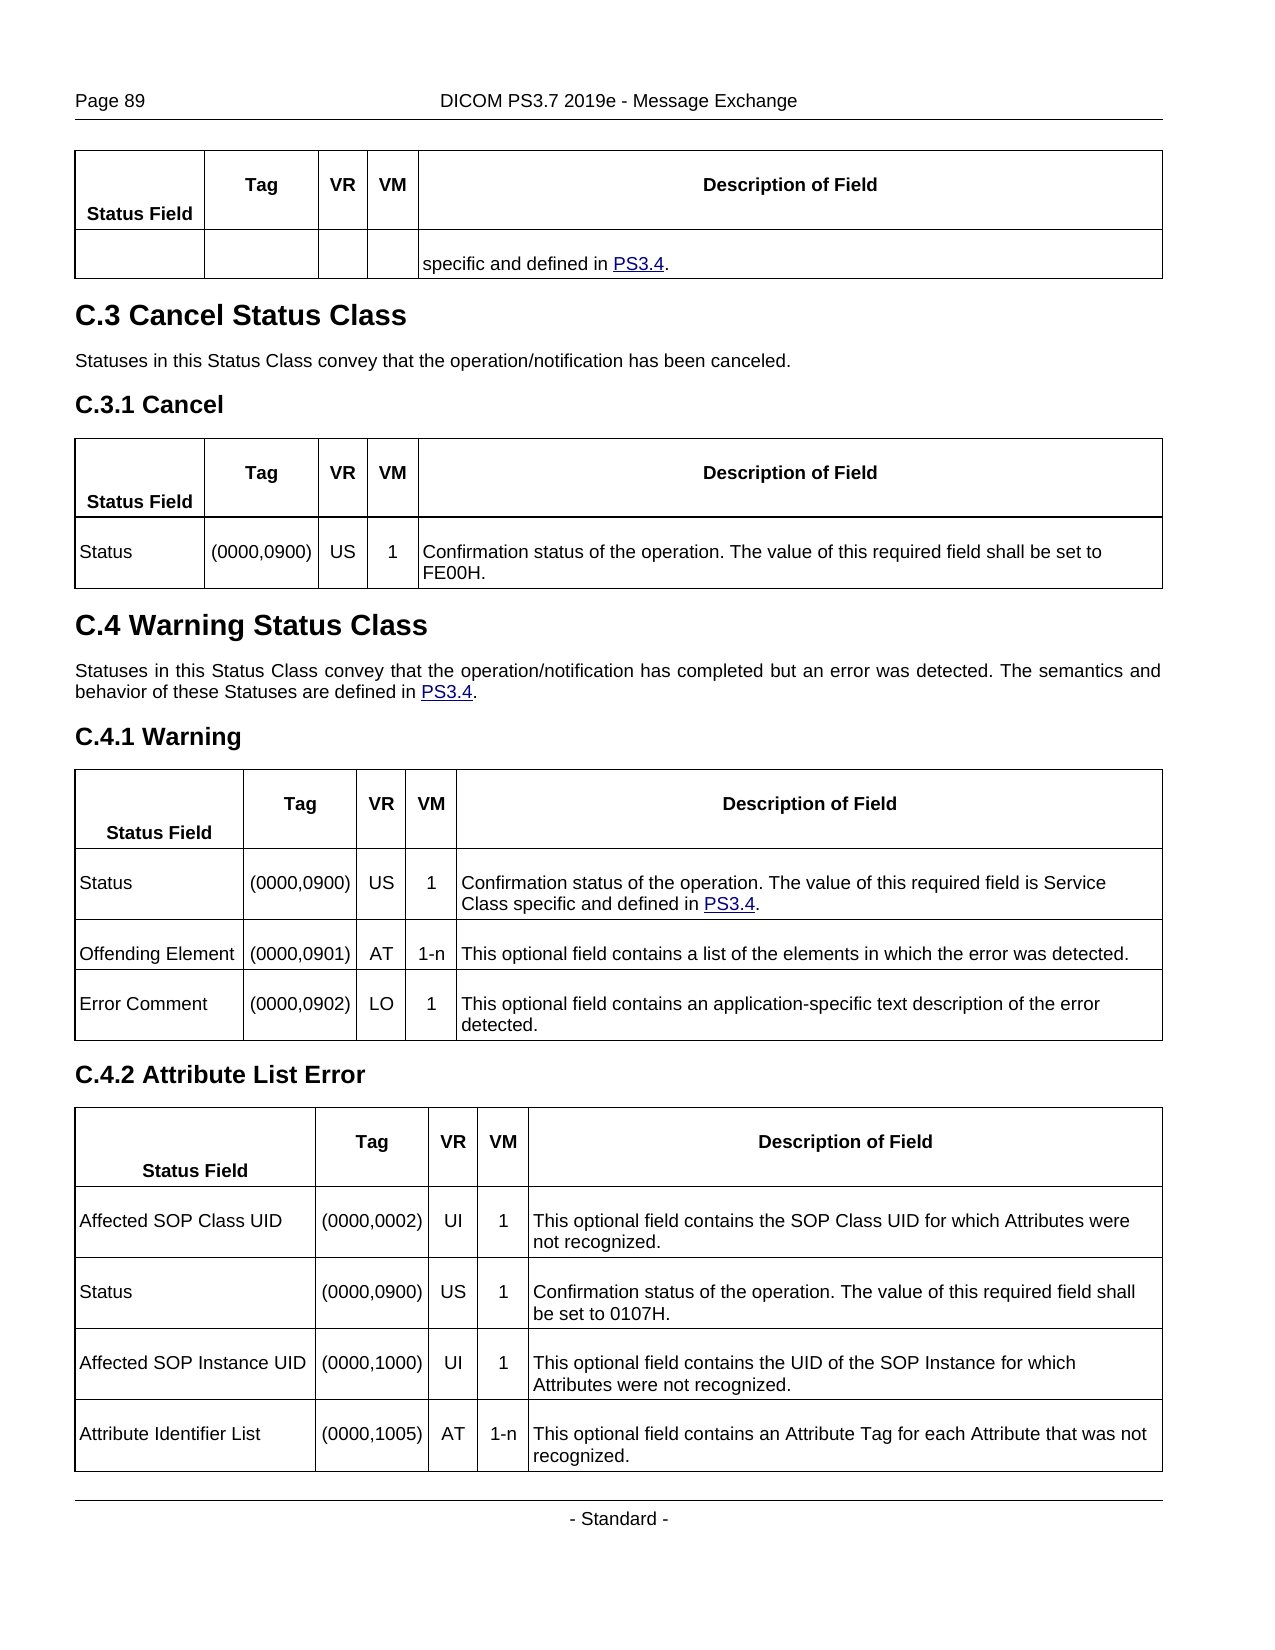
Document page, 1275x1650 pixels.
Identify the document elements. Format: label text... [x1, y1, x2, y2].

table_header VM [368, 439, 418, 516]
table_cell 1 [478, 1258, 528, 1328]
table_header Tag [205, 439, 318, 516]
table_cell (0000,0002) [316, 1187, 428, 1257]
table_cell Confirmation status of the operation. The value of this required field shall be set to FE00H. [419, 518, 1162, 588]
table_header Tag [205, 151, 318, 228]
table_header Description of Field [419, 439, 1162, 516]
table_header Status Field [76, 439, 204, 516]
table_cell [368, 230, 418, 278]
table_cell AT [429, 1400, 477, 1471]
table_cell Status [76, 1258, 315, 1328]
table_cell Status [76, 518, 204, 588]
table_cell This optional field contains the UID of the SOP Instance for which Attributes were not recognized. [529, 1329, 1162, 1399]
table_cell This optional field contains a list of the elements in which the error was detected. [457, 920, 1162, 968]
text C.4.1 Warning [75, 722, 1162, 750]
table_cell 1-n [478, 1400, 528, 1471]
table_cell Error Comment [76, 970, 243, 1040]
table_cell Status [76, 849, 243, 919]
table_header Tag [316, 1108, 428, 1186]
text Statuses in this Status Class convey that the operation/notification has completed but an error was detected. The semantics and behavior of these Statuses are defined in PS3.4. [75, 660, 1162, 703]
table_cell US [319, 518, 367, 588]
table_header VM [406, 770, 456, 848]
table_cell 1 [406, 970, 456, 1040]
table_cell (0000,1005) [316, 1400, 428, 1471]
table_cell AT [357, 920, 405, 968]
text Statuses in this Status Class convey that the operation/notification has been canceled. [75, 350, 1162, 372]
table_cell US [357, 849, 405, 919]
table_cell 1 [478, 1329, 528, 1399]
table_cell (0000,0900) [244, 849, 356, 919]
table_cell (0000,0900) [316, 1258, 428, 1328]
table_cell This optional field contains an application-specific text description of the error detected. [457, 970, 1162, 1040]
text C.3 Cancel Status Class [75, 298, 1162, 331]
table_header VR [319, 151, 367, 228]
table_cell 1 [368, 518, 418, 588]
table_header Status Field [76, 770, 243, 848]
table_header VM [368, 151, 418, 228]
table_cell (0000,0900) [205, 518, 318, 588]
table_cell 1 [478, 1187, 528, 1257]
table_cell specific and defined in PS3.4. [419, 230, 1162, 278]
table_header Status Field [76, 151, 204, 228]
table_cell This optional field contains the SOP Class UID for which Attributes were not recognized. [529, 1187, 1162, 1257]
table_header VR [319, 439, 367, 516]
table_cell LO [357, 970, 405, 1040]
table_cell This optional field contains an Attribute Tag for each Attribute that was not recognized. [529, 1400, 1162, 1471]
table_header Description of Field [457, 770, 1162, 848]
table_cell [76, 230, 204, 278]
table_header VR [429, 1108, 477, 1186]
table_cell (0000,0901) [244, 920, 356, 968]
table_cell Confirmation status of the operation. The value of this required field shall be set to 0107H. [529, 1258, 1162, 1328]
table_cell Attribute Identifier List [76, 1400, 315, 1471]
table_cell Offending Element [76, 920, 243, 968]
table_cell (0000,1000) [316, 1329, 428, 1399]
table_header Description of Field [419, 151, 1162, 228]
table_cell Affected SOP Class UID [76, 1187, 315, 1257]
text C.4 Warning Status Class [75, 607, 1162, 641]
table_header VR [357, 770, 405, 848]
table_header VM [478, 1108, 528, 1186]
table_header Description of Field [529, 1108, 1162, 1186]
table_cell Affected SOP Instance UID [76, 1329, 315, 1399]
table_cell (0000,0902) [244, 970, 356, 1040]
table_header Tag [244, 770, 356, 848]
table_cell 1 [406, 849, 456, 919]
text C.4.2 Attribute List Error [75, 1059, 1162, 1088]
table_cell Confirmation status of the operation. The value of this required field is Service Class specific and defined in PS3.4. [457, 849, 1162, 919]
table_cell US [429, 1258, 477, 1328]
table_cell UI [429, 1187, 477, 1257]
table_cell UI [429, 1329, 477, 1399]
text C.3.1 Cancel [75, 391, 1162, 419]
table_header Status Field [76, 1108, 315, 1186]
table_cell [319, 230, 367, 278]
table_cell [205, 230, 318, 278]
table_cell 1-n [406, 920, 456, 968]
